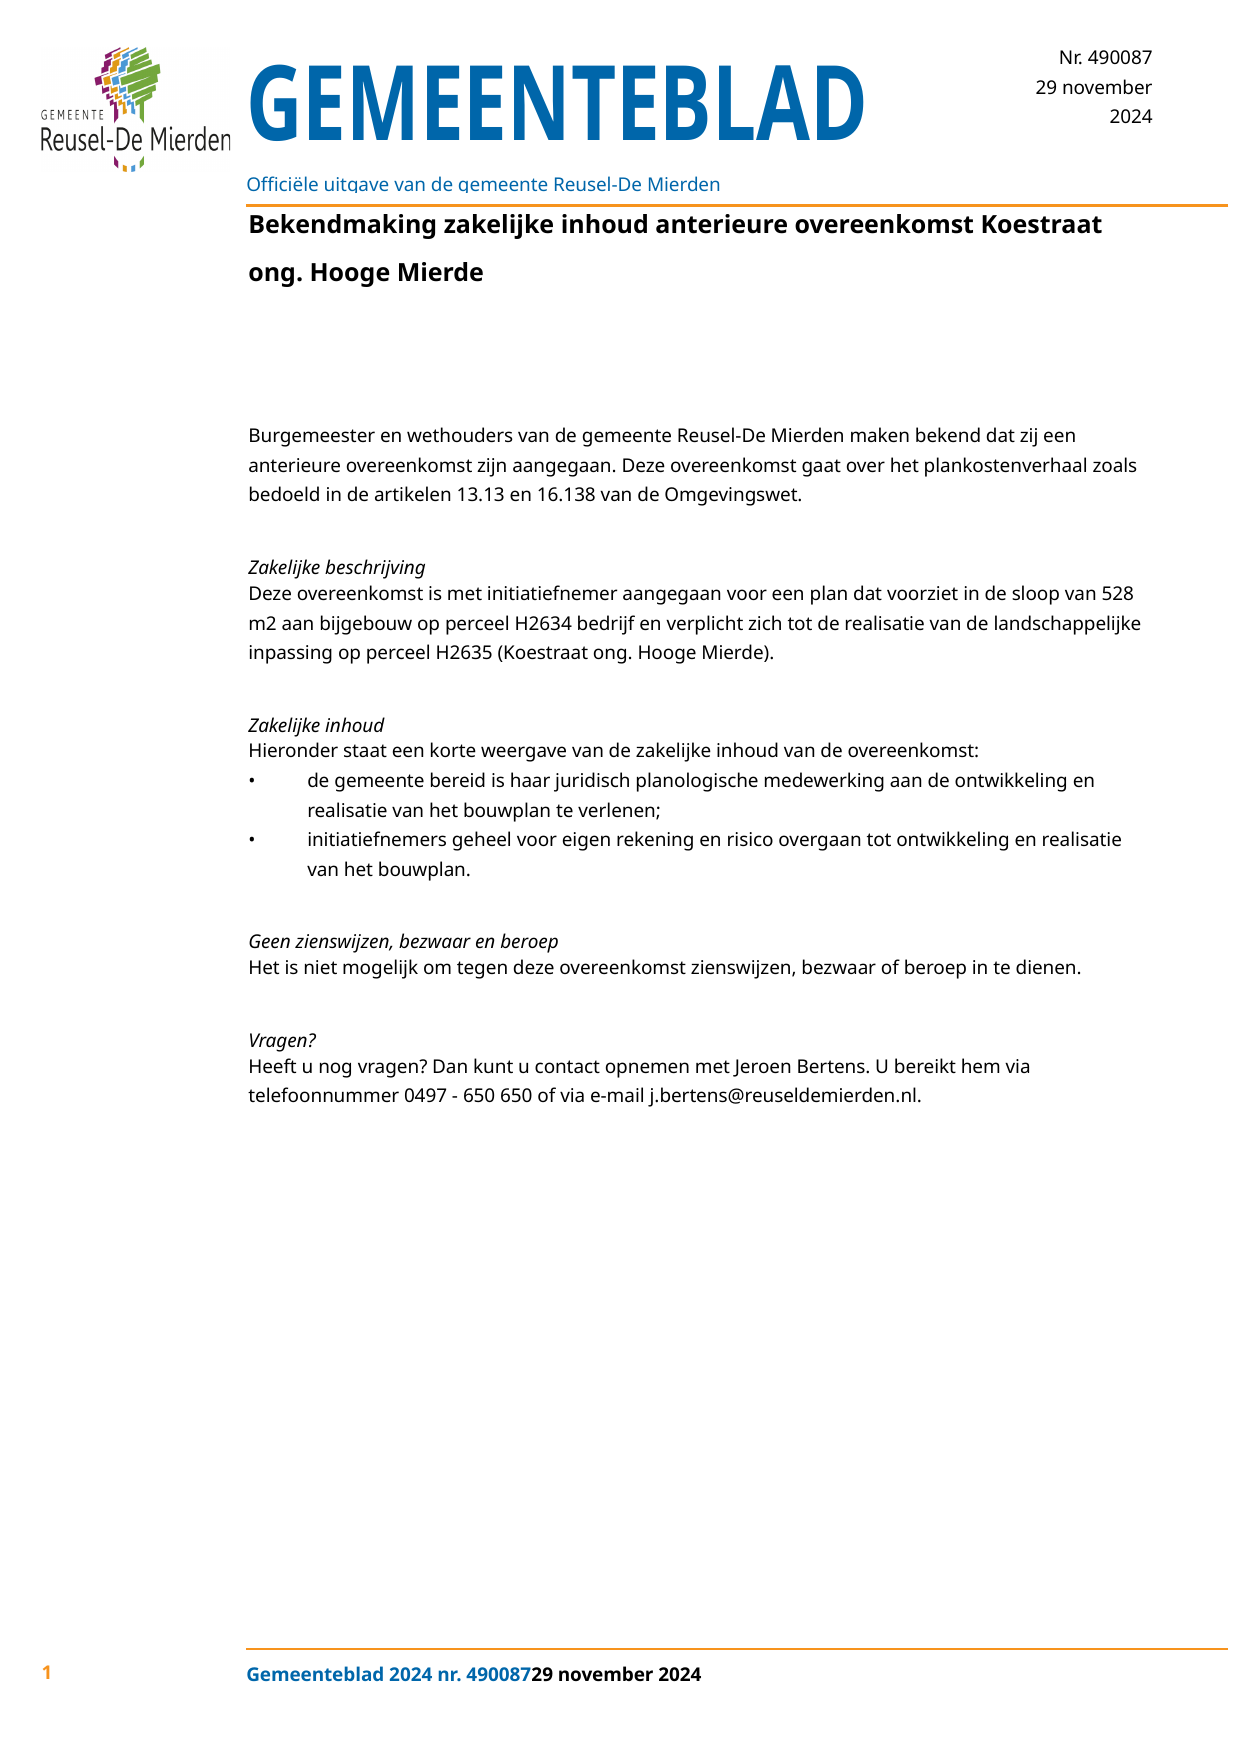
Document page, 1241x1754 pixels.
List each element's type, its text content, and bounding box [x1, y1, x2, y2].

text Zakelijke inhoud [248, 712, 1152, 738]
text Zakelijke beschrijving [248, 554, 1152, 580]
text Heeft u nog vragen? Dan kunt u contact opnemen met Jeroen Bertens. U bereikt hem via telefoonnummer 0497 - 650 650 of via e-mail j.bertens@reuseldemierden.nl. [248, 1053, 1152, 1108]
picture [41, 47, 231, 172]
text Geen zienswijzen, bezwaar en beroep [248, 929, 1152, 954]
text Burgemeester en wethouders van de gemeente Reusel-De Mierden maken bekend dat zij een anterieure overeenkomst zijn aangegaan. Deze overeenkomst gaat over het plankostenverhaal zoals bedoeld in de artikelen 13.13 en 16.138 van de Omgevingswet. [248, 422, 1152, 507]
text Het is niet mogelijk om tegen deze overeenkomst zienswijzen, bezwaar of beroep in te dienen. [248, 954, 1152, 980]
text Bekendmaking zakelijke inhoud anterieure overeenkomst Koestraat ong. Hooge Mierde [248, 207, 1152, 288]
text Vragen? [248, 1027, 1152, 1053]
text Deze overeenkomst is met initiatiefnemer aangegaan voor een plan dat voorziet in de sloop van 528 m2 aan bijgebouw op perceel H2634 bedrijf en verplicht zich tot de realisatie van de landschappelijke inpassing op perceel H2635 (Koestraat ong. Hooge Mierde). [248, 580, 1152, 665]
list initiatiefnemers geheel voor eigen rekening en risico overgaan tot ontwikkeling en realisatie van het bouwplan. [248, 826, 1152, 882]
list de gemeente bereid is haar juridisch planologische medewerking aan de ontwikkeling en realisatie van het bouwplan te verlenen; [248, 767, 1152, 823]
text Hieronder staat een korte weergave van de zakelijke inhoud van de overeenkomst: [248, 738, 1152, 763]
